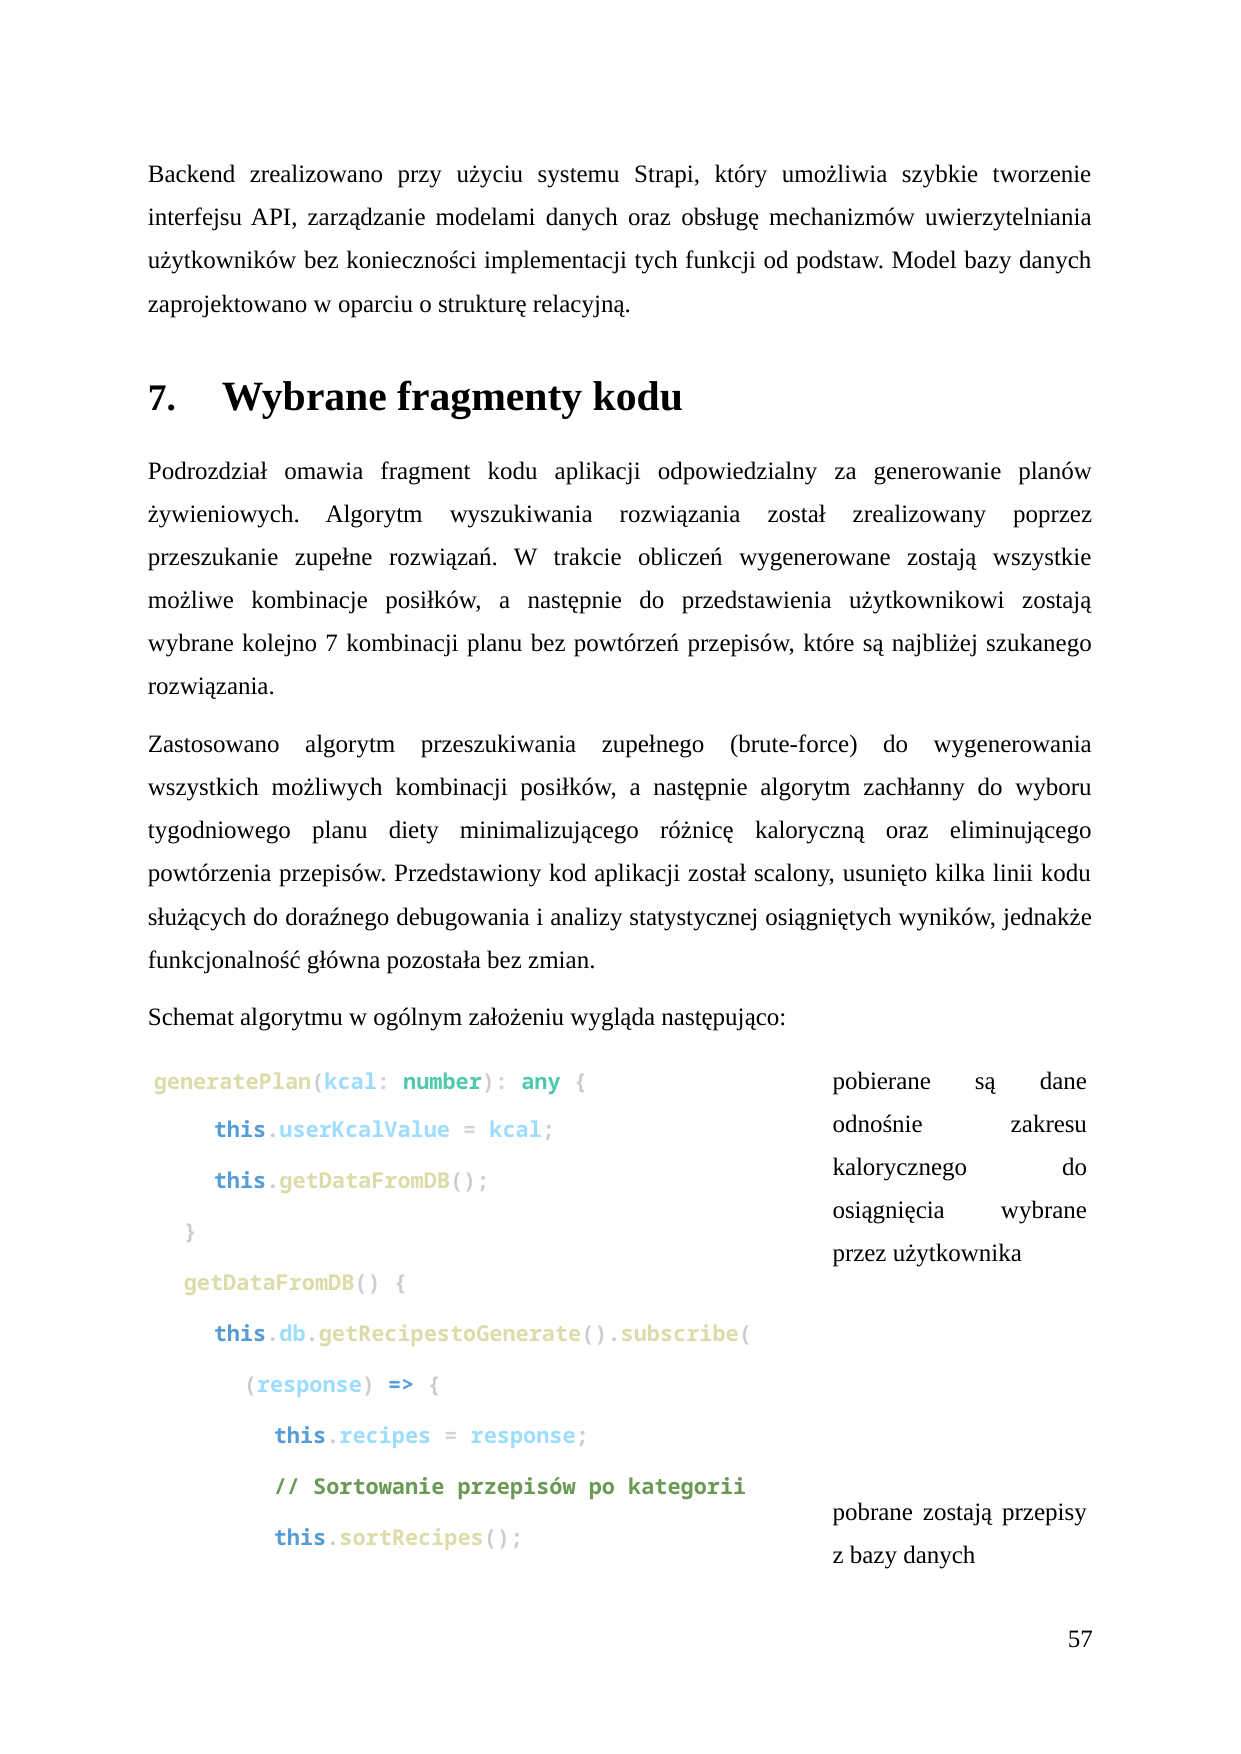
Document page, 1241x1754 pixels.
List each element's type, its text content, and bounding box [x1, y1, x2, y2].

table_header generatePlan(kcal: number): any { this.userKcalValue = kcal; this.getDataFromDB(); } getDataFromDB() { this.db.getRecipestoGenerate().subscribe( (response) => { this.recipes = response; // Sortowanie przepisów po kategorii this.sortRecipes(); [148, 1060, 826, 1589]
text Podrozdział omawia fragment kodu aplikacji odpowiedzialny za generowanie planów żywieniowych. Algorytm wyszukiwania rozwiązania został zrealizowany poprzez przeszukanie zupełne rozwiązań. W trakcie obliczeń wygenerowane zostają wszystkie możliwe kombinacje posiłków, a następnie do przedstawienia użytkownikowi zostają wybrane kolejno 7 kombinacji planu bez powtórzeń przepisów, które są najbliżej szukanego rozwiązania. [148, 456, 1092, 700]
text Zastosowano algorytm przeszukiwania zupełnego (brute-force) do wygenerowania wszystkich możliwych kombinacji posiłków, a następnie algorytm zachłanny do wyboru tygodniowego planu diety minimalizującego różnicę kaloryczną oraz eliminującego powtórzenia przepisów. Przedstawiony kod aplikacji został scalony, usunięto kilka linii kodu służących do doraźnego debugowania i analizy statystycznej osiągniętych wyników, jednakże funkcjonalność główna pozostała bez zmian. [148, 729, 1092, 973]
text Backend zrealizowano przy użyciu systemu Strapi, który umożliwia szybkie tworzenie interfejsu API, zarządzanie modelami danych oraz obsługę mechanizmów uwierzytelniania użytkowników bez konieczności implementacji tych funkcji od podstaw. Model bazy danych zaprojektowano w oparciu o strukturę relacyjną. [148, 159, 1092, 317]
text Schemat algorytmu w ogólnym założeniu wygląda następująco: [148, 1002, 1092, 1031]
table_header pobierane są dane odnośnie zakresu kalorycznego do osiągnięcia wybrane przez użytkownika pobrane zostają przepisy z bazy danych [826, 1060, 1092, 1589]
subtitle Wybrane fragmenty kodu [148, 371, 1092, 419]
